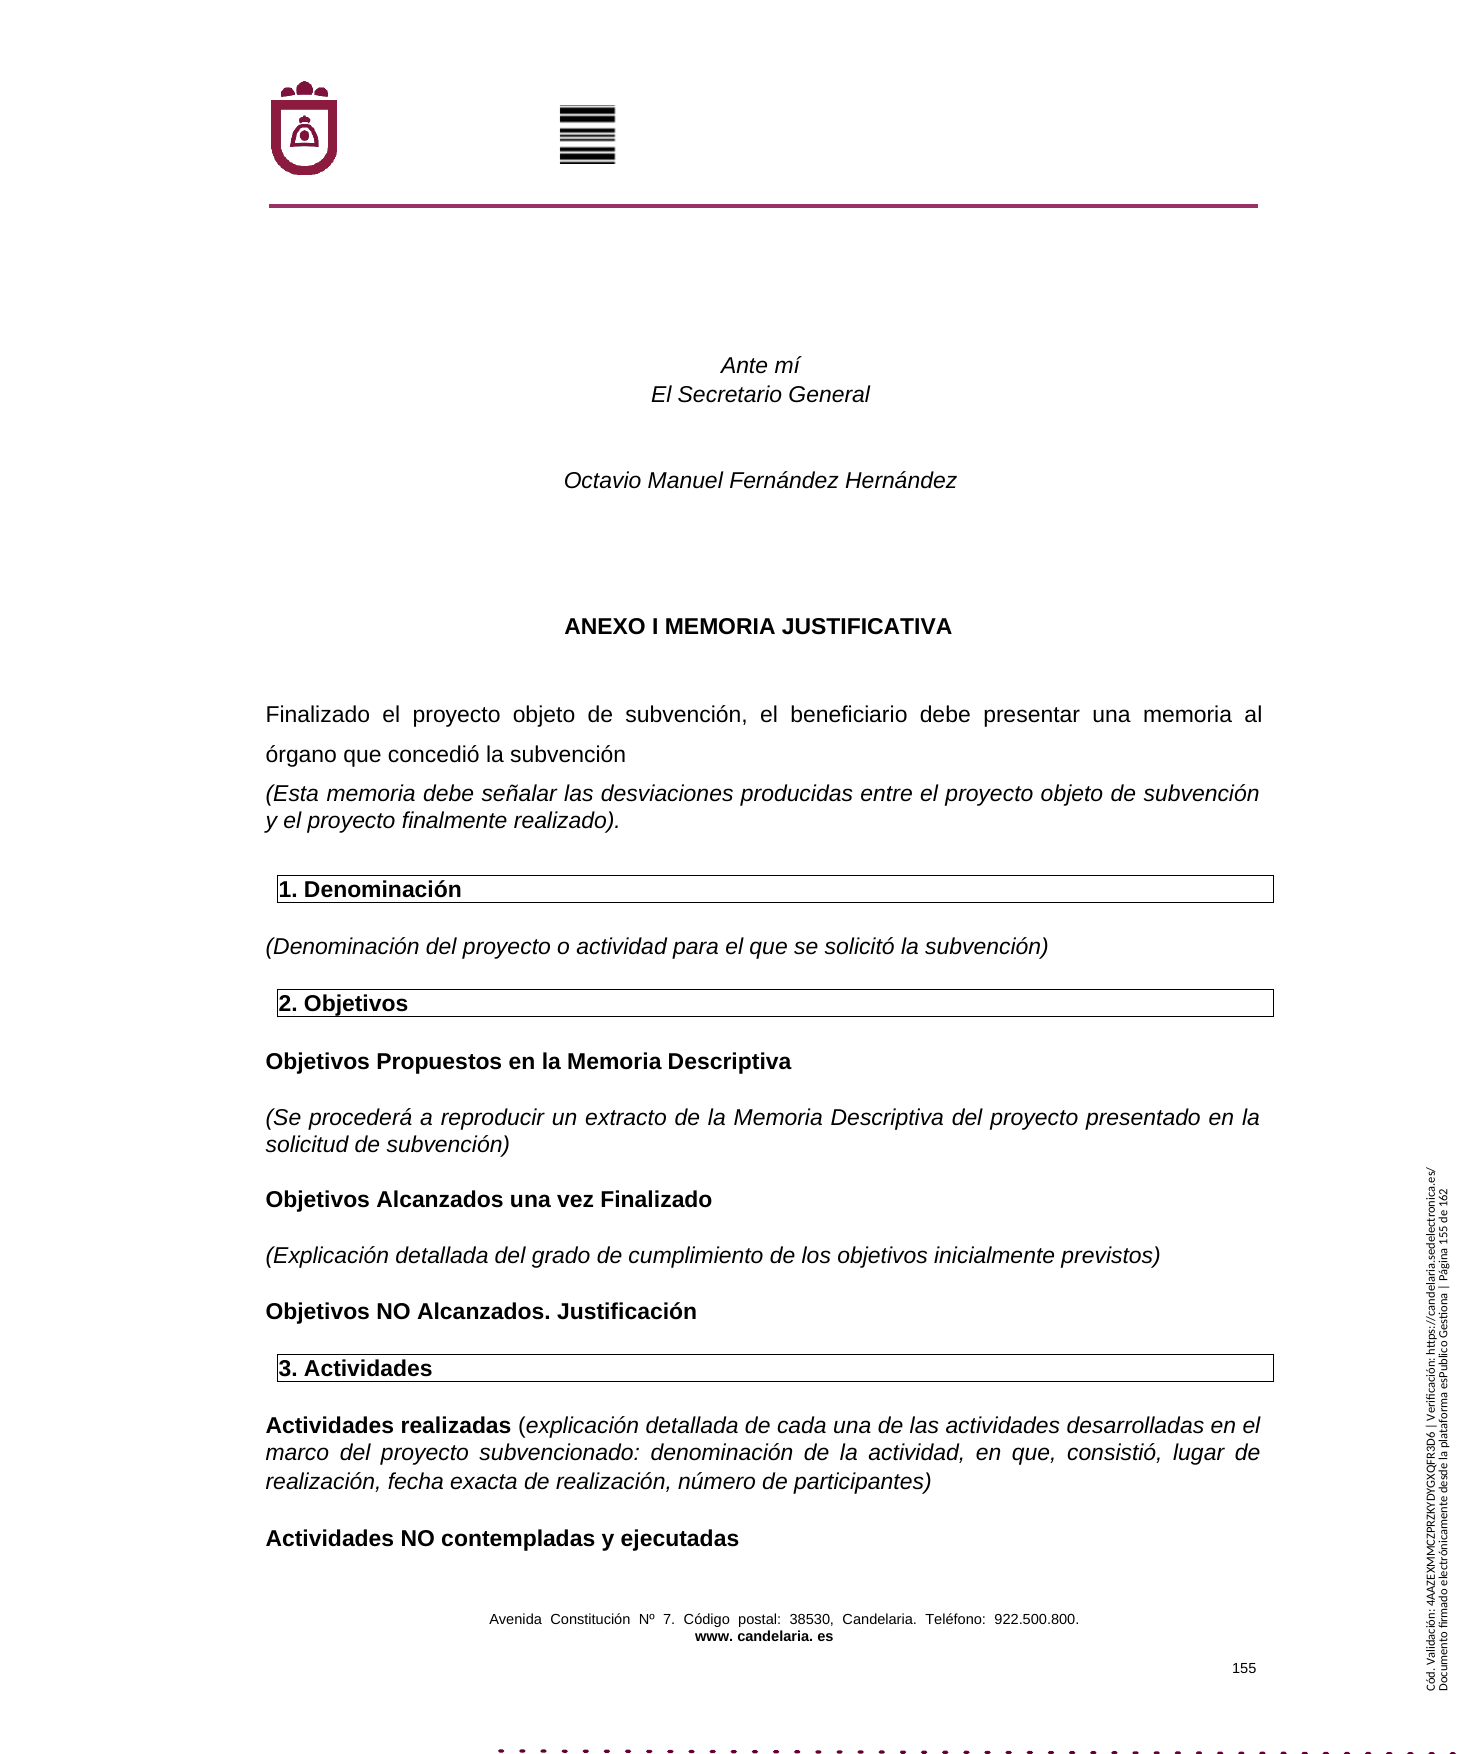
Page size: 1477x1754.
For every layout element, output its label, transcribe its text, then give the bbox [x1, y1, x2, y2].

text Actividades realizadas (explicación detallada de cada una de las actividades desarrolladas en el marco del proyecto subvencionado: denominación de la actividad, en que, consistió, lugar de realización, fecha exacta de realización, número de participantes) [265, 1412, 1263, 1495]
text Actividades NO contempladas y ejecutadas [265, 1524, 1263, 1551]
text Objetivos NO Alcanzados. Justificación [265, 1298, 1263, 1324]
text (Esta memoria debe señalar las desviaciones producidas entre el proyecto objeto de subvención y el proyecto finalmente realizado). [265, 780, 1263, 834]
text Finalizado el proyecto objeto de subvención, el beneficiario debe presentar una memoria al órgano que concedió la subvención [265, 701, 1263, 767]
text Objetivos Propuestos en la Memoria Descriptiva [265, 1048, 1263, 1074]
text (Explicación detallada del grado de cumplimiento de los objetivos inicialmente previstos) [265, 1242, 1263, 1268]
text Octavio Manuel Fernández Hernández [286, 467, 1243, 493]
text Objetivos Alcanzados una vez Finalizado [265, 1186, 1263, 1213]
text (Denominación del proyecto o actividad para el que se solicitó la subvención) [265, 933, 1263, 960]
text Ante mí [286, 352, 1243, 378]
text 1. Denominación [278, 876, 1273, 902]
subtitle ANEXO I MEMORIA JUSTIFICATIVA [329, 613, 1201, 639]
subtitle 3. Actividades [278, 1355, 1273, 1381]
subtitle 2. Objetivos [278, 990, 1273, 1016]
text El Secretario General [286, 381, 1243, 408]
text (Se procederá a reproducir un extracto de la Memoria Descriptiva del proyecto presentado en la solicitud de subvención) [265, 1103, 1263, 1157]
